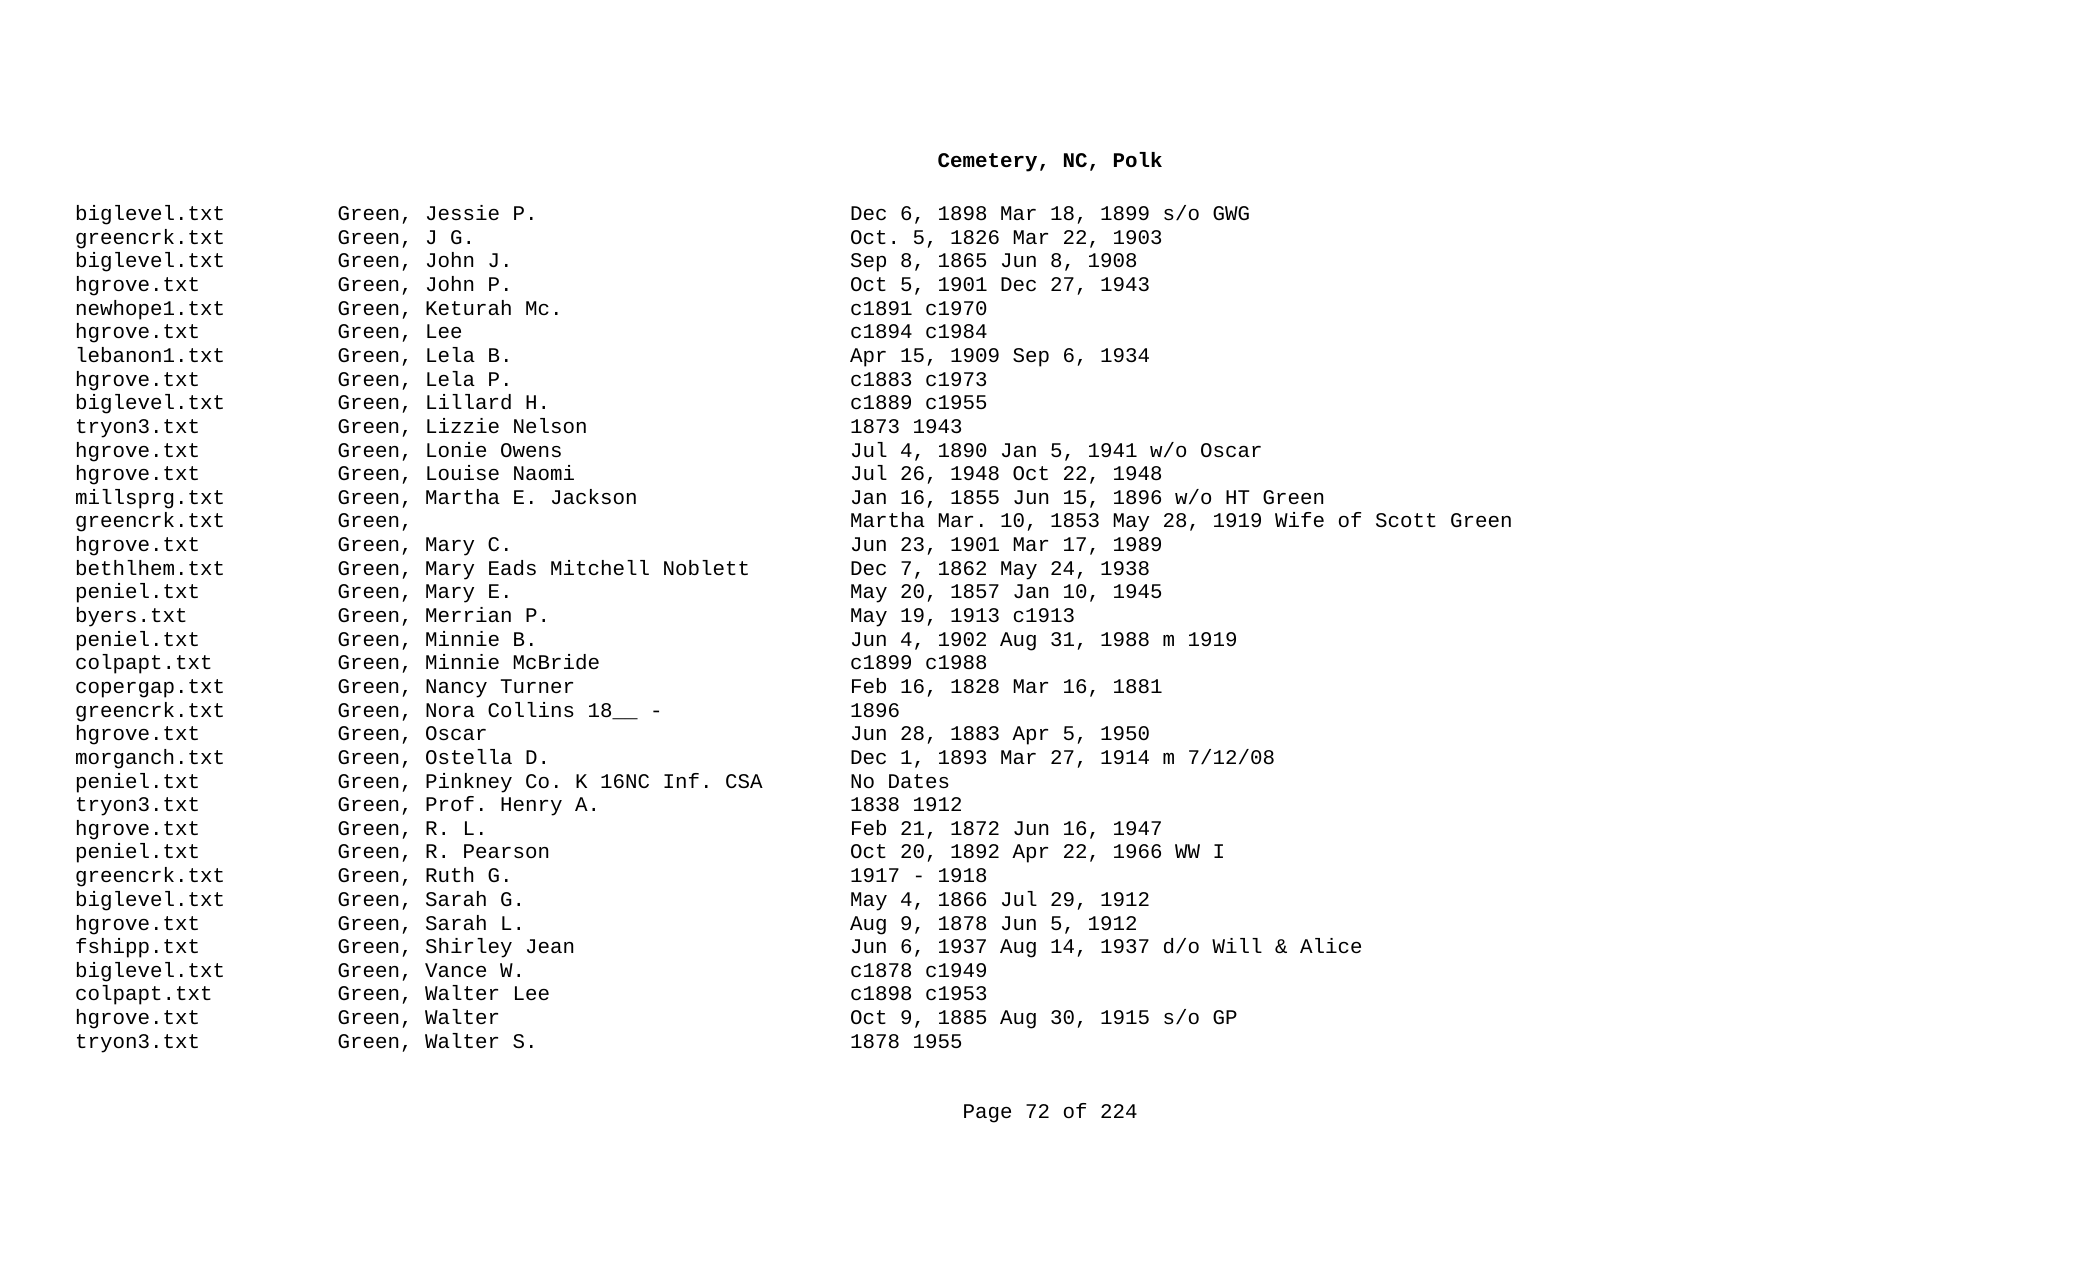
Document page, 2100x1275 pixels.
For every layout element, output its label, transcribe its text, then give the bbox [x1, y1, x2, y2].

text biglevel.txt Green, John J. Sep 8, 1865 Jun 8, 1908 [75, 250, 2025, 274]
text peniel.txt Green, Mary E. May 20, 1857 Jan 10, 1945 [75, 581, 2025, 605]
text hgrove.txt Green, Louise Naomi Jul 26, 1948 Oct 22, 1948 [75, 463, 2025, 487]
text hgrove.txt Green, Mary C. Jun 23, 1901 Mar 17, 1989 [75, 534, 2025, 558]
text bethlhem.txt Green, Mary Eads Mitchell Noblett Dec 7, 1862 May 24, 1938 [75, 558, 2025, 581]
text tryon3.txt Green, Walter S. 1878 1955 [75, 1031, 2025, 1054]
text hgrove.txt Green, Sarah L. Aug 9, 1878 Jun 5, 1912 [75, 912, 2025, 936]
text greencrk.txt Green, J G. Oct. 5, 1826 Mar 22, 1903 [75, 227, 2025, 250]
text greencrk.txt Green, Nora Collins 18__ - 1896 [75, 700, 2025, 723]
text fshipp.txt Green, Shirley Jean Jun 6, 1937 Aug 14, 1937 d/o Will & Alice [75, 936, 2025, 960]
text peniel.txt Green, R. Pearson Oct 20, 1892 Apr 22, 1966 WW I [75, 842, 2025, 865]
text hgrove.txt Green, Walter Oct 9, 1885 Aug 30, 1915 s/o GP [75, 1007, 2025, 1031]
text hgrove.txt Green, R. L. Feb 21, 1872 Jun 16, 1947 [75, 818, 2025, 842]
text hgrove.txt Green, Lela P. c1883 c1973 [75, 369, 2025, 392]
text copergap.txt Green, Nancy Turner Feb 16, 1828 Mar 16, 1881 [75, 676, 2025, 700]
text peniel.txt Green, Pinkney Co. K 16NC Inf. CSA No Dates [75, 771, 2025, 794]
text lebanon1.txt Green, Lela B. Apr 15, 1909 Sep 6, 1934 [75, 345, 2025, 369]
text biglevel.txt Green, Vance W. c1878 c1949 [75, 960, 2025, 983]
text hgrove.txt Green, Lee c1894 c1984 [75, 321, 2025, 345]
text tryon3.txt Green, Lizzie Nelson 1873 1943 [75, 416, 2025, 439]
text tryon3.txt Green, Prof. Henry A. 1838 1912 [75, 794, 2025, 818]
text biglevel.txt Green, Jessie P. Dec 6, 1898 Mar 18, 1899 s/o GWG [75, 203, 2025, 227]
text hgrove.txt Green, John P. Oct 5, 1901 Dec 27, 1943 [75, 274, 2025, 298]
text newhope1.txt Green, Keturah Mc. c1891 c1970 [75, 298, 2025, 321]
text peniel.txt Green, Minnie B. Jun 4, 1902 Aug 31, 1988 m 1919 [75, 629, 2025, 652]
text biglevel.txt Green, Lillard H. c1889 c1955 [75, 392, 2025, 416]
text hgrove.txt Green, Oscar Jun 28, 1883 Apr 5, 1950 [75, 723, 2025, 747]
text colpapt.txt Green, Walter Lee c1898 c1953 [75, 983, 2025, 1007]
text greencrk.txt Green, Martha Mar. 10, 1853 May 28, 1919 Wife of Scott Green [75, 511, 2025, 534]
text biglevel.txt Green, Sarah G. May 4, 1866 Jul 29, 1912 [75, 889, 2025, 912]
text colpapt.txt Green, Minnie McBride c1899 c1988 [75, 652, 2025, 676]
text morganch.txt Green, Ostella D. Dec 1, 1893 Mar 27, 1914 m 7/12/08 [75, 747, 2025, 771]
text byers.txt Green, Merrian P. May 19, 1913 c1913 [75, 605, 2025, 629]
text greencrk.txt Green, Ruth G. 1917 - 1918 [75, 865, 2025, 889]
text millsprg.txt Green, Martha E. Jackson Jan 16, 1855 Jun 15, 1896 w/o HT Green [75, 487, 2025, 511]
text hgrove.txt Green, Lonie Owens Jul 4, 1890 Jan 5, 1941 w/o Oscar [75, 439, 2025, 463]
